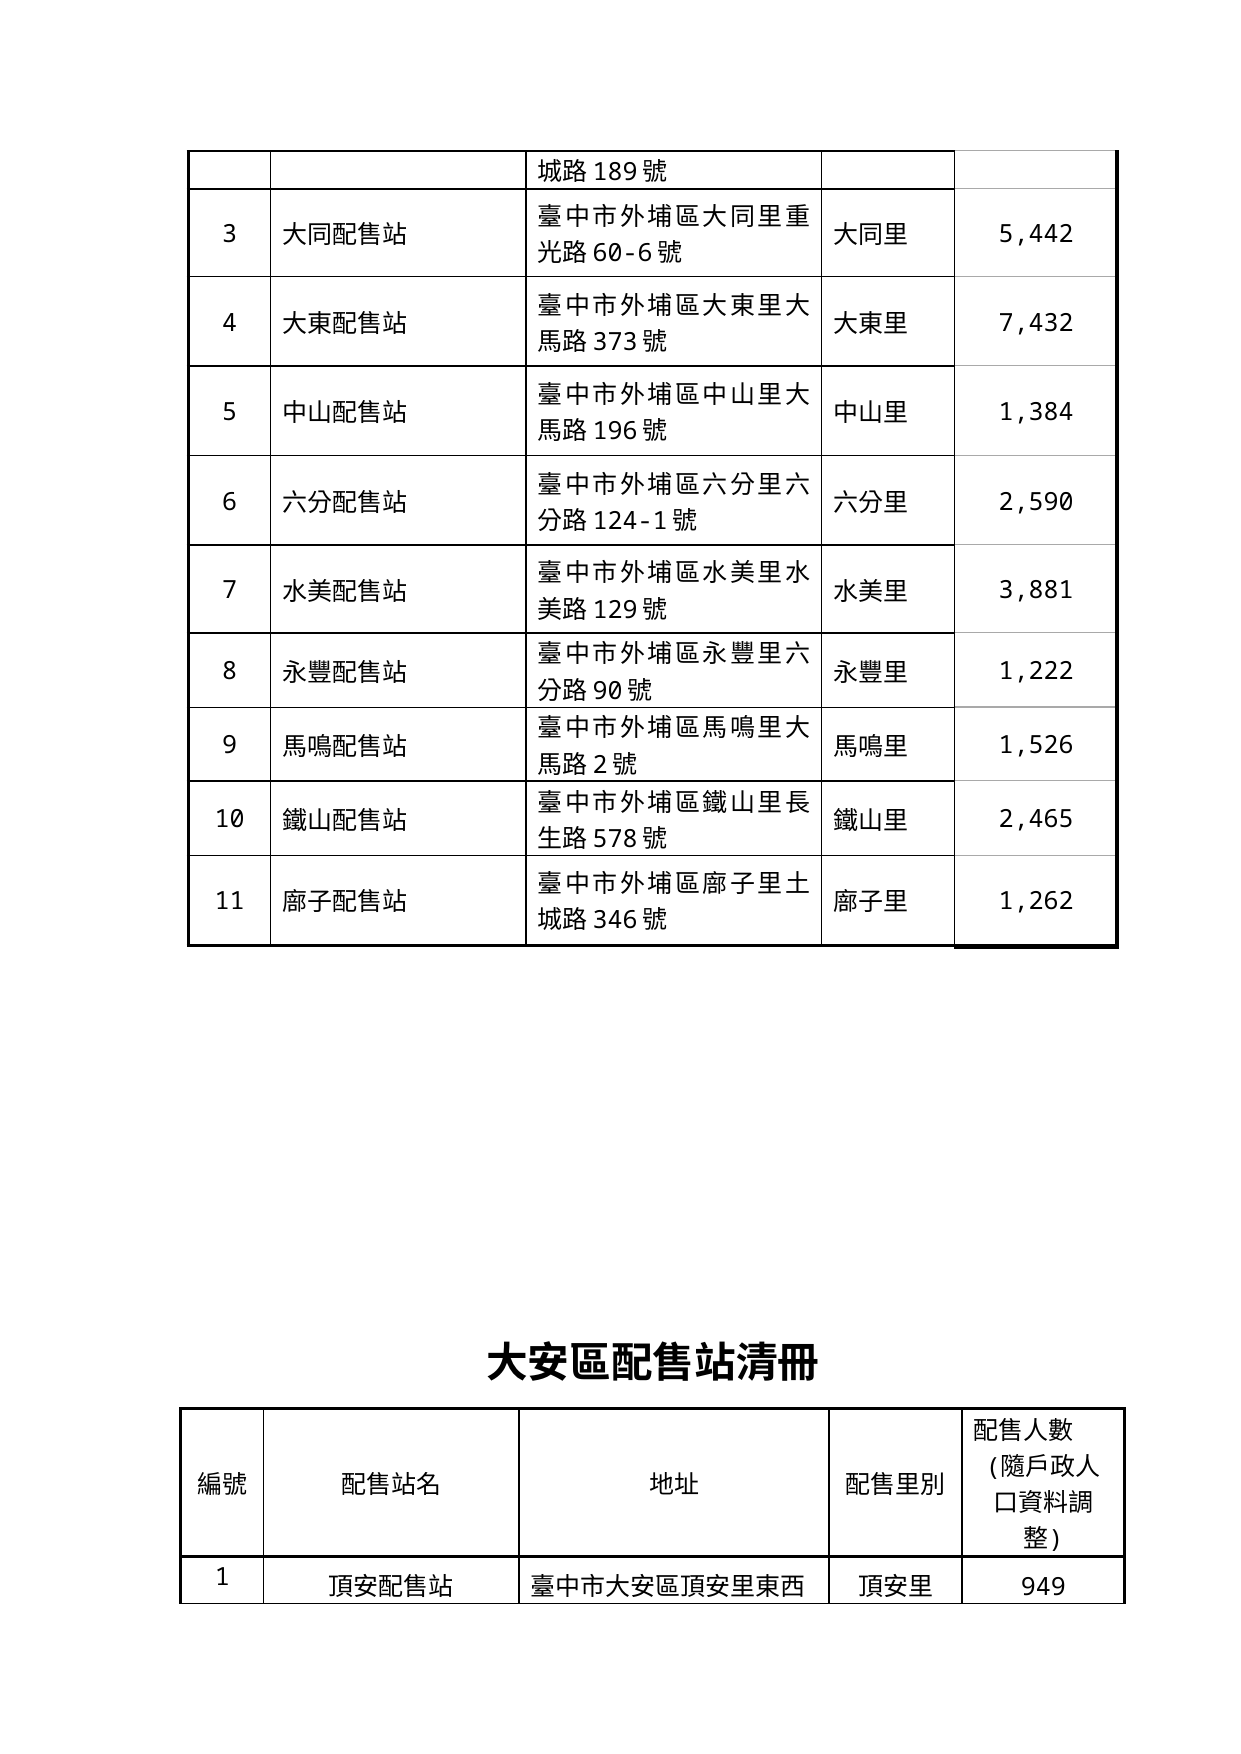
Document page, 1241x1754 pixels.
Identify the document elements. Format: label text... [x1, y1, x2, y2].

table_cell 1,526 [955, 708, 1115, 780]
table_header 地址 [520, 1410, 828, 1555]
table_header 配售站名 [264, 1410, 518, 1555]
table_cell 臺中市外埔區馬鳴里大馬路2號 [527, 708, 821, 780]
table_cell 中山里 [822, 367, 954, 455]
table_cell [190, 152, 270, 188]
table_cell 臺中市外埔區水美里水美路129號 [527, 546, 821, 632]
table_cell 1,222 [955, 633, 1115, 706]
table_cell 臺中市外埔區中山里大馬路196號 [527, 367, 821, 455]
table_cell 大同配售站 [271, 190, 525, 276]
table_cell 949 [963, 1558, 1123, 1602]
table_cell 城路189號 [527, 152, 821, 188]
table_cell 頂安配售站 [264, 1558, 518, 1602]
table_cell 大東配售站 [271, 277, 525, 365]
table_cell 10 [190, 782, 270, 854]
table_cell 1 [182, 1558, 263, 1602]
table_header 配售人數 (隨戶政人口資料調整) [963, 1410, 1123, 1555]
table_cell 1,262 [955, 856, 1115, 944]
table_cell 永豐配售站 [271, 634, 525, 706]
table_cell 六分配售站 [271, 456, 525, 544]
table_cell 7,432 [955, 277, 1115, 365]
table_cell 中山配售站 [271, 367, 525, 455]
table_cell 水美里 [822, 546, 954, 632]
table_cell 馬鳴配售站 [271, 708, 525, 780]
table_cell 臺中市外埔區鐵山里長生路578號 [527, 782, 821, 854]
table_cell [955, 151, 1115, 188]
text 大安區配售站清冊 [153, 1334, 1152, 1388]
table_cell 1,384 [955, 366, 1115, 455]
table_cell 3 [190, 190, 270, 276]
table_cell 馬鳴里 [822, 708, 954, 780]
table_cell 3,881 [955, 545, 1115, 632]
table_cell 水美配售站 [271, 546, 525, 632]
table_cell 7 [190, 546, 270, 632]
table_cell 5,442 [955, 189, 1115, 276]
table_cell 2,590 [955, 456, 1115, 544]
table_cell 廍子配售站 [271, 856, 525, 944]
table_cell 5 [190, 367, 270, 455]
table_cell 鐵山配售站 [271, 782, 525, 854]
table_header 配售里別 [830, 1410, 961, 1555]
table_cell 臺中市外埔區廍子里土城路346號 [527, 856, 821, 944]
table_header 編號 [182, 1410, 263, 1555]
table_cell 臺中市外埔區六分里六分路124-1號 [527, 456, 821, 544]
table_cell [822, 152, 954, 188]
table_cell 大東里 [822, 277, 954, 365]
table_cell 臺中市外埔區大東里大馬路373號 [527, 277, 821, 365]
table_cell 2,465 [955, 781, 1115, 854]
table_cell 永豐里 [822, 634, 954, 706]
table_cell 臺中市外埔區永豐里六分路90號 [527, 634, 821, 706]
table_cell 六分里 [822, 456, 954, 544]
table_cell 4 [190, 277, 270, 365]
table_cell 11 [190, 856, 270, 944]
table_cell 頂安里 [830, 1558, 961, 1602]
table_cell 大同里 [822, 190, 954, 276]
table_cell 廍子里 [822, 856, 954, 944]
table_cell 鐵山里 [822, 782, 954, 854]
table_cell 6 [190, 456, 270, 544]
table_cell 8 [190, 634, 270, 706]
table_cell 9 [190, 708, 270, 780]
table_cell [271, 152, 525, 188]
table_cell 臺中市大安區頂安里東西 [520, 1558, 828, 1602]
table_cell 臺中市外埔區大同里重光路60-6號 [527, 190, 821, 276]
